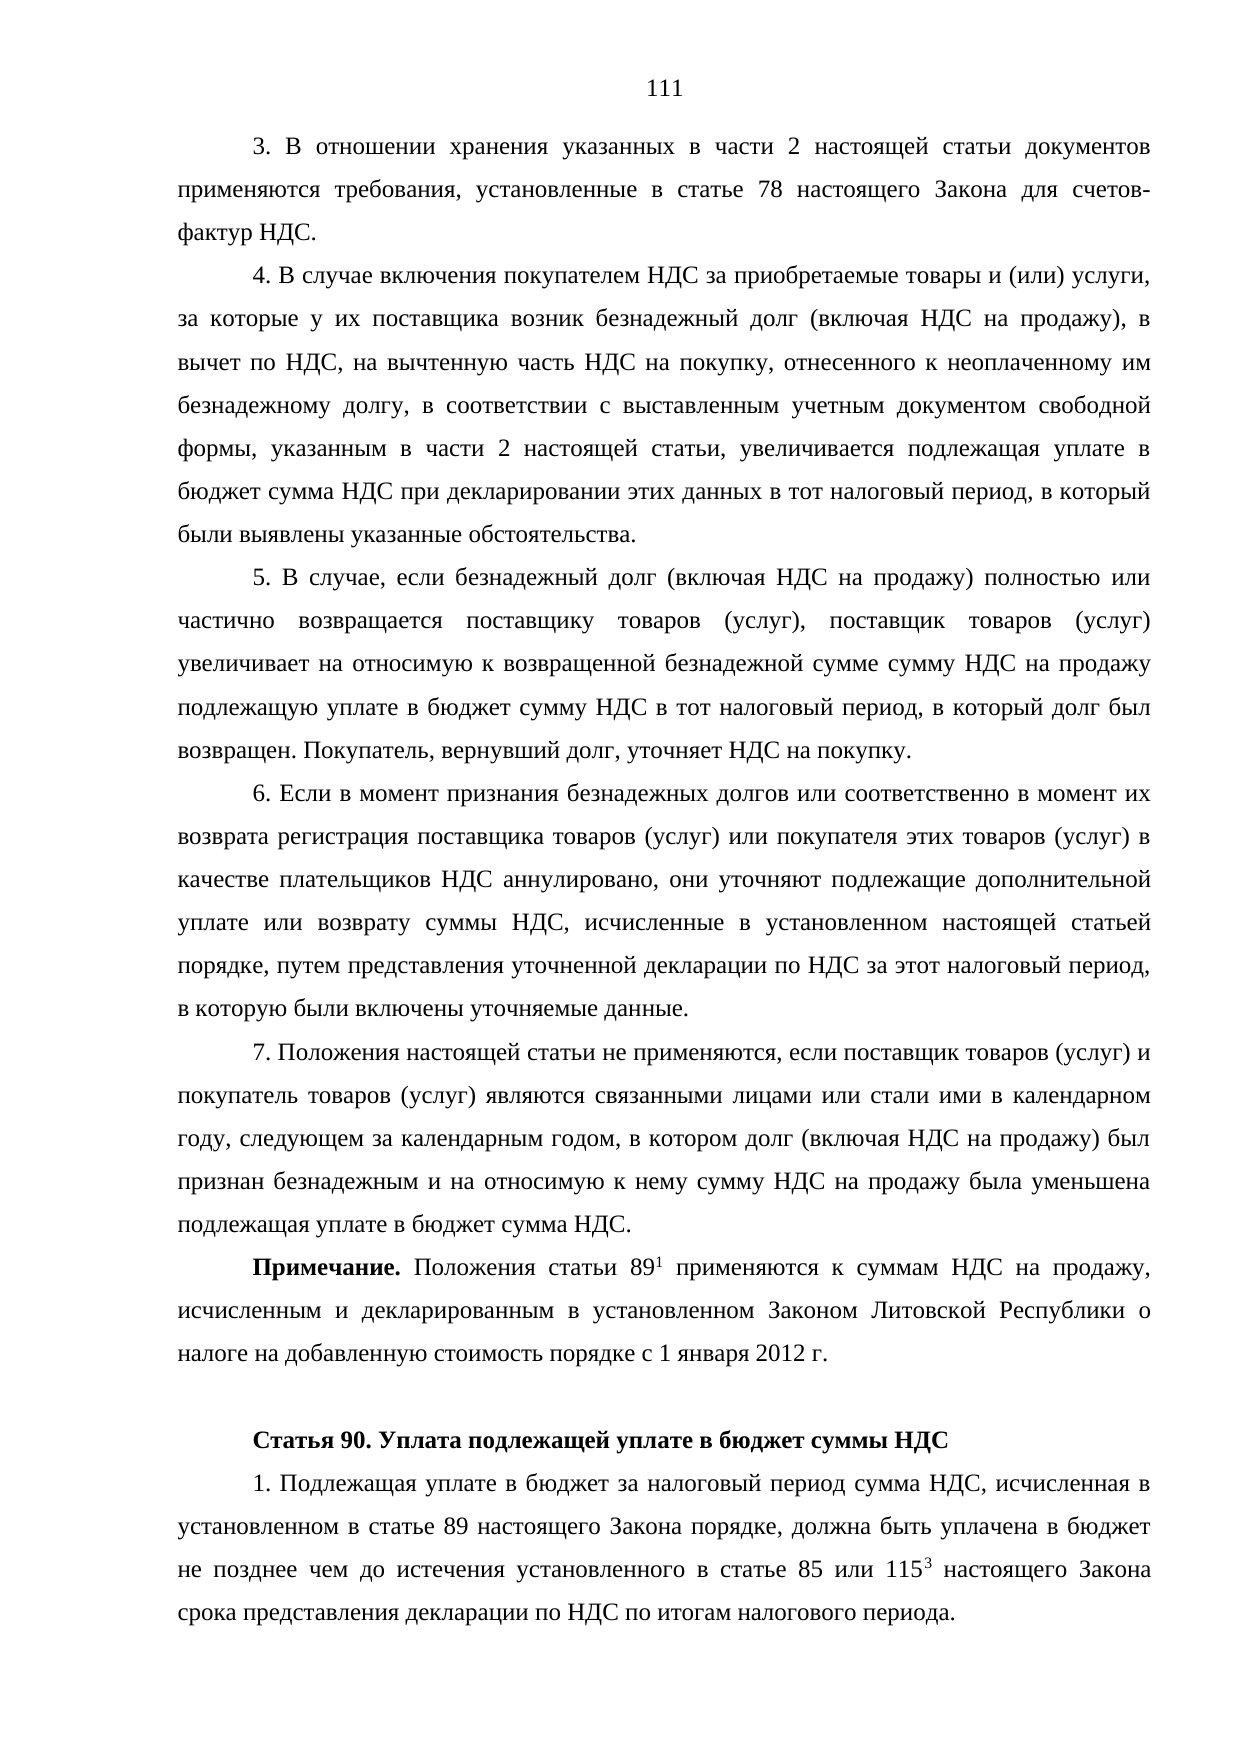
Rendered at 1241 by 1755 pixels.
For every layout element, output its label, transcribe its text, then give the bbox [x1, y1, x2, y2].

text Примечание. Положения статьи 891 применяются к суммам НДС на продажу, исчисленным и декларированным в установленном Законом Литовской Республики о налоге на добавленную стоимость порядке с 1 января 2012 г. [177, 1252, 1152, 1367]
text 5. В случае, если безнадежный долг (включая НДС на продажу) полностью или частично возвращается поставщику товаров (услуг), поставщик товаров (услуг) увеличивает на относимую к возвращенной безнадежной сумме сумму НДС на продажу подлежащую уплате в бюджет сумму НДС в тот налоговый период, в который долг был возвращен. Покупатель, вернувший долг, уточняет НДС на покупку. [177, 562, 1152, 763]
text 7. Положения настоящей статьи не применяются, если поставщик товаров (услуг) и покупатель товаров (услуг) являются связанными лицами или стали ими в календарном году, следующем за календарным годом, в котором долг (включая НДС на продажу) был признан безнадежным и на относимую к нему сумму НДС на продажу была уменьшена подлежащая уплате в бюджет сумма НДС. [177, 1037, 1152, 1238]
text 4. В случае включения покупателем НДС за приобретаемые товары и (или) услуги, за которые у их поставщика возник безнадежный долг (включая НДС на продажу), в вычет по НДС, на вычтенную часть НДС на покупку, отнесенного к неоплаченному им безнадежному долгу, в соответствии с выставленным учетным документом свободной формы, указанным в части 2 настоящей статьи, увеличивается подлежащая уплате в бюджет сумма НДС при декларировании этих данных в тот налоговый период, в который были выявлены указанные обстоятельства. [177, 260, 1152, 548]
text 3. В отношении хранения указанных в части 2 настоящей статьи документов применяются требования, установленные в статье 78 настоящего Закона для счетов-фактур НДС. [177, 131, 1152, 246]
text 1. Подлежащая уплате в бюджет за налоговый период сумма НДС, исчисленная в установленном в статье 89 настоящего Закона порядке, должна быть уплачена в бюджет не позднее чем до истечения установленного в статье 85 или 1153 настоящего Закона срока представления декларации по НДС по итогам налогового периода. [177, 1468, 1152, 1626]
text 6. Если в момент признания безнадежных долгов или соответственно в момент их возврата регистрация поставщика товаров (услуг) или покупателя этих товаров (услуг) в качестве плательщиков НДС аннулировано, они уточняют подлежащие дополнительной уплате или возврату суммы НДС, исчисленные в установленном настоящей статьей порядке, путем представления уточненной декларации по НДС за этот налоговый период, в которую были включены уточняемые данные. [177, 778, 1152, 1022]
text Статья 90. Уплата подлежащей уплате в бюджет суммы НДС [177, 1425, 1152, 1453]
